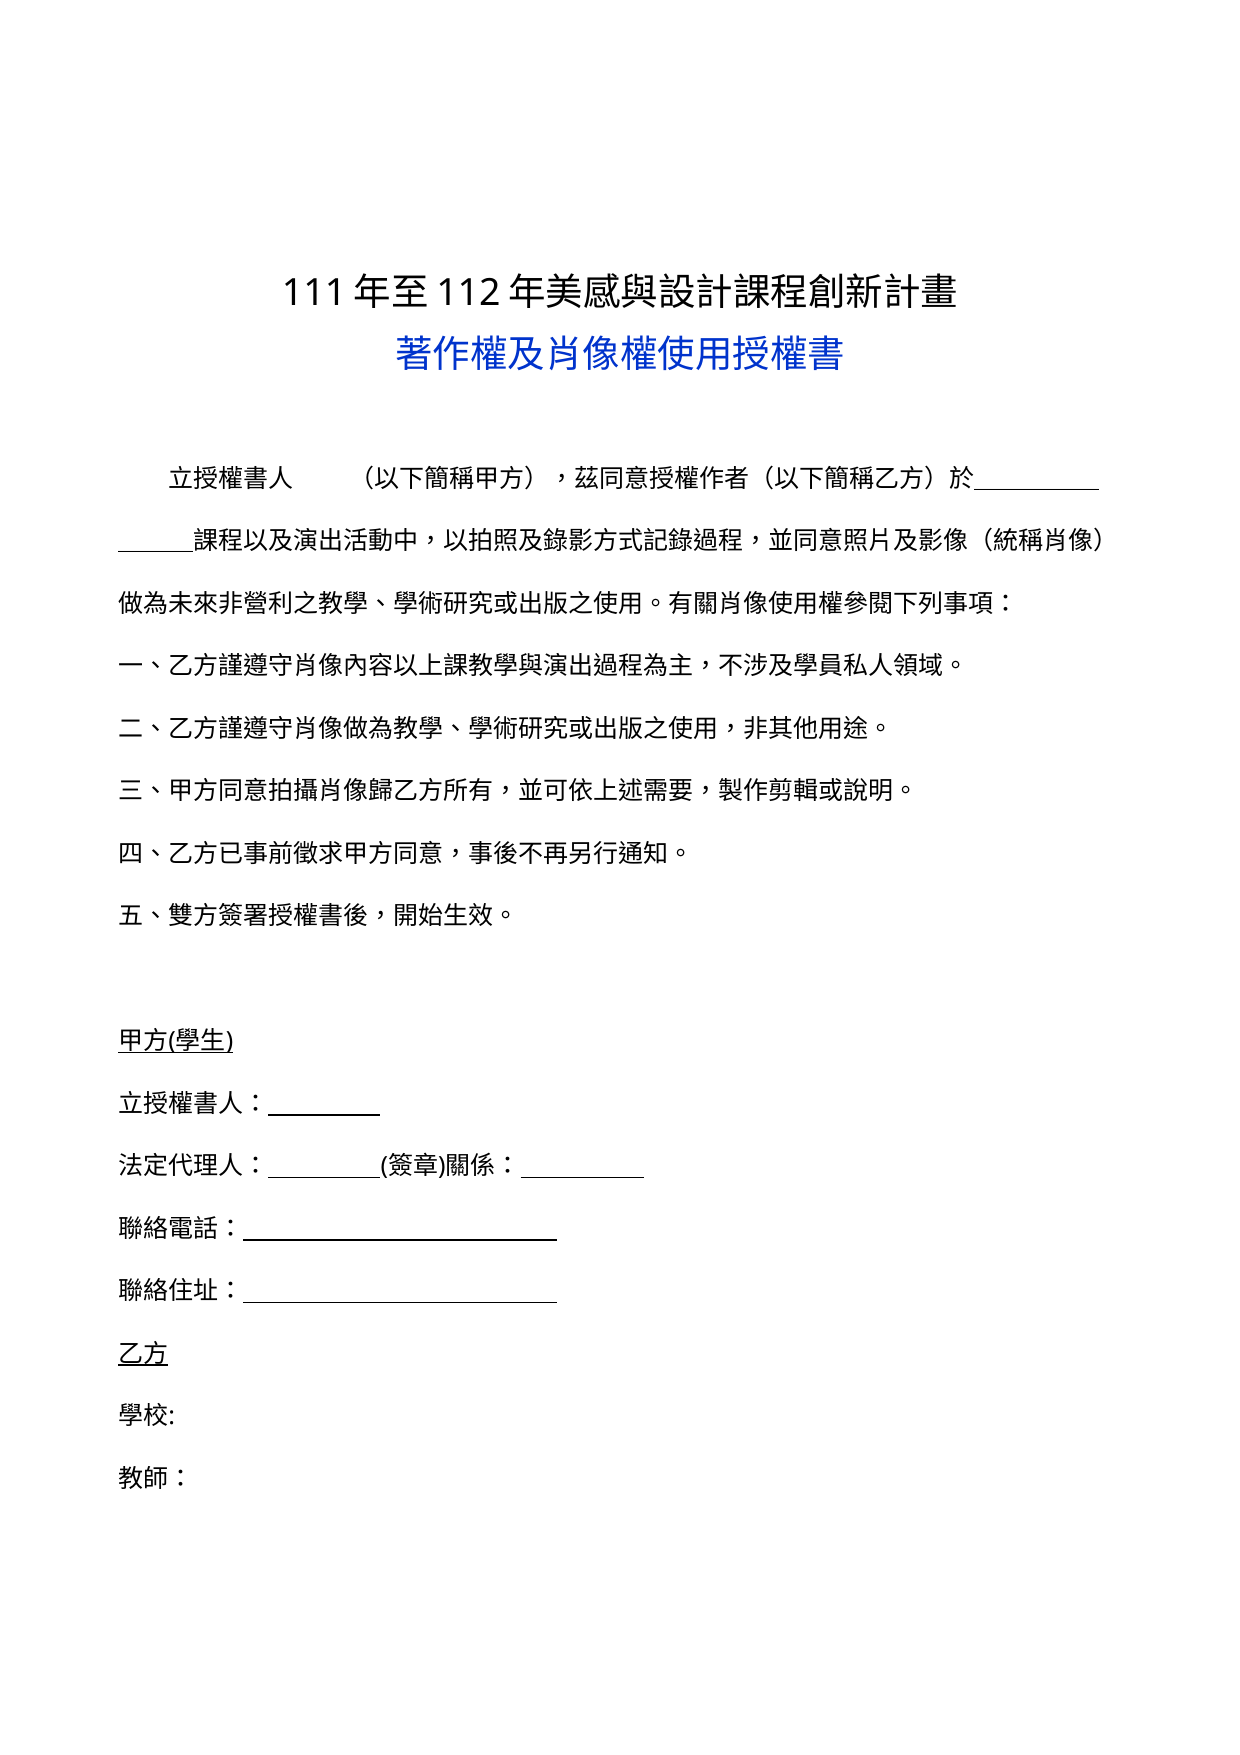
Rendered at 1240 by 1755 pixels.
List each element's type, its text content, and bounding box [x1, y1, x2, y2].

text 學校: [118, 1372, 1121, 1434]
text 甲方(學生) [118, 997, 1121, 1059]
text 著作權及肖像權使用授權書 [118, 309, 1121, 372]
text 一、乙方謹遵守肖像內容以上課教學與演出過程為主，不涉及學員私人領域。 [118, 622, 1121, 684]
text 五、雙方簽署授權書後，開始生效。 [118, 872, 1121, 934]
text 三、甲方同意拍攝肖像歸乙方所有，並可依上述需要，製作剪輯或說明。 [118, 747, 1121, 809]
text 聯絡電話： [118, 1184, 1121, 1247]
text 立授權書人： [118, 1059, 1121, 1122]
text 立授權書人 （以下簡稱甲方），茲同意授權作者（以下簡稱乙方）於＿＿＿＿＿＿＿＿課程以及演出活動中，以拍照及錄影方式記錄過程，並同意照片及影像（統稱肖像）做為未來非營利之教學、學術研究或出版之使用。有關肖像使用權參閱下列事項： [118, 434, 1121, 622]
text 教師： [118, 1434, 1121, 1497]
text 聯絡住址： [118, 1247, 1121, 1309]
text 二、乙方謹遵守肖像做為教學、學術研究或出版之使用，非其他用途。 [118, 684, 1121, 747]
text 四、乙方已事前徵求甲方同意，事後不再另行通知。 [118, 809, 1121, 872]
text 111年至112年美感與設計課程創新計畫 [118, 247, 1121, 309]
text 法定代理人： (簽章)關係： [118, 1122, 1121, 1184]
text 乙方 [118, 1309, 1121, 1372]
